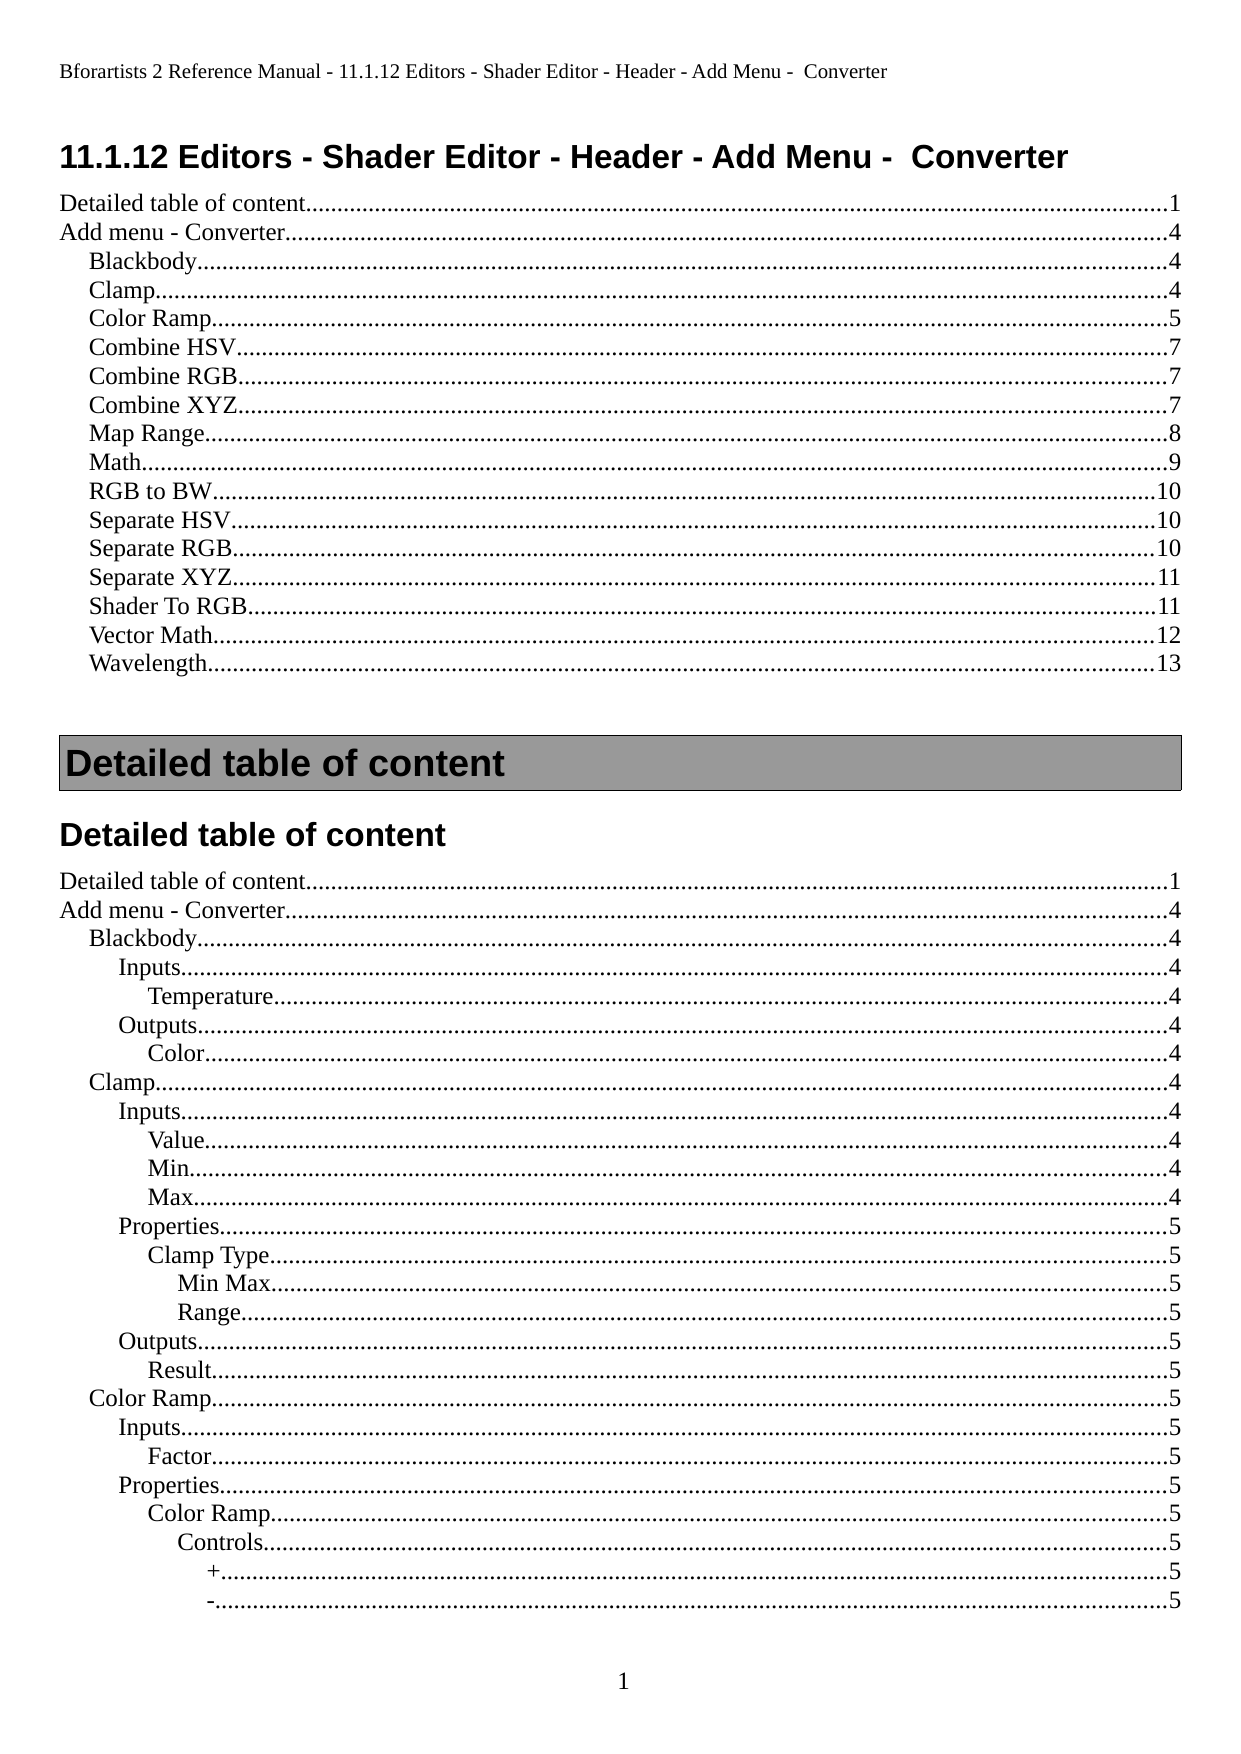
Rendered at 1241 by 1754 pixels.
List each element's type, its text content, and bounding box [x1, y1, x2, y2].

text Min Max 5 [177, 1268, 1181, 1297]
text Add menu - Converter 4 [59, 217, 1181, 246]
text - 5 [206, 1585, 1181, 1613]
text Inputs 4 [118, 1096, 1181, 1125]
text Combine RGB 7 [88, 361, 1181, 390]
text Factor 5 [147, 1441, 1181, 1470]
text Clamp Type 5 [147, 1240, 1181, 1268]
text Inputs 4 [118, 952, 1181, 981]
subtitle Detailed table of content [59, 815, 1181, 853]
text Value 4 [147, 1125, 1181, 1153]
text Temperature 4 [147, 981, 1181, 1010]
text Range 5 [177, 1297, 1181, 1326]
text + 5 [206, 1556, 1181, 1585]
text Blackbody 4 [88, 246, 1181, 275]
text Map Range 8 [88, 418, 1181, 447]
text Math 9 [88, 447, 1181, 476]
text Clamp 4 [88, 1067, 1181, 1096]
text Inputs 5 [118, 1412, 1181, 1441]
text Wavelength 13 [88, 648, 1181, 677]
text Color Ramp 5 [147, 1498, 1181, 1527]
text Color Ramp 5 [88, 1383, 1181, 1412]
text Color Ramp 5 [88, 303, 1181, 332]
text Combine HSV 7 [88, 332, 1181, 361]
text Detailed table of content 1 [59, 866, 1181, 895]
text RGB to BW 10 [88, 476, 1181, 505]
text Max 4 [147, 1182, 1181, 1211]
text Outputs 5 [118, 1326, 1181, 1355]
text Shader To RGB 11 [88, 591, 1181, 620]
text Outputs 4 [118, 1010, 1181, 1038]
text Separate XYZ 11 [88, 562, 1181, 591]
text Detailed table of content 1 [59, 188, 1181, 217]
text Separate RGB 10 [88, 533, 1181, 562]
table_header Detailed table of content [60, 736, 1181, 790]
text Vector Math 12 [88, 620, 1181, 648]
text Properties 5 [118, 1470, 1181, 1498]
text Min 4 [147, 1153, 1181, 1182]
text Color 4 [147, 1038, 1181, 1067]
text Controls 5 [177, 1527, 1181, 1556]
text Blackbody 4 [88, 923, 1181, 952]
text Properties 5 [118, 1211, 1181, 1240]
text Clamp 4 [88, 275, 1181, 303]
text Result 5 [147, 1355, 1181, 1383]
text Combine XYZ 7 [88, 390, 1181, 418]
subtitle 11.1.12 Editors - Shader Editor - Header - Add Menu - Converter [59, 138, 1181, 176]
text Separate HSV 10 [88, 505, 1181, 533]
text Add menu - Converter 4 [59, 895, 1181, 923]
